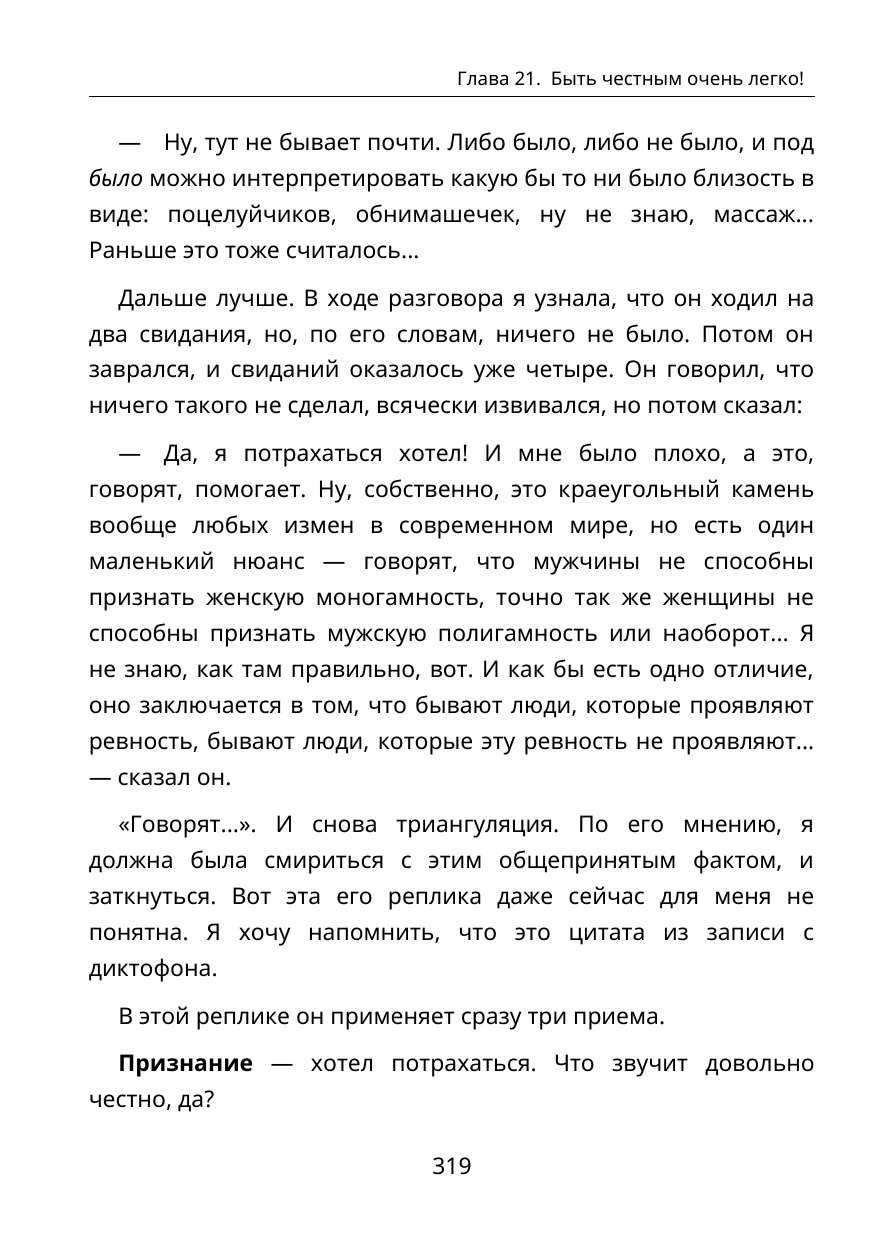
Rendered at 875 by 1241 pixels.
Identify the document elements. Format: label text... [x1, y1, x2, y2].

text Признание — хотел потрахаться. Что звучит довольно честно, да? [88, 1047, 815, 1114]
list Да, я потрахаться хотел! И мне было плохо, а это, говорят, помогает. Ну, собственно, это краеугольный камень вообще любых измен в современном мире, но есть один маленький нюанс — говорят, что мужчины не способны признать женскую моногамность, точно так же женщины не способны признать мужскую полигамность или наоборот... Я не знаю, как там правильно, вот. И как бы есть одно отличие, оно заключается в том, что бывают люди, которые проявляют ревность, бывают люди, которые эту ревность не проявляют... — сказал он. [88, 437, 815, 792]
list Ну, тут не бывает почти. Либо было, либо не было, и под было можно интерпретировать какую бы то ни было близость в виде: поцелуйчиков, обнимашечек, ну не знаю, массаж... Раньше это тоже считалось... [88, 126, 815, 265]
text Дальше лучше. В ходе разговора я узнала, что он ходил на два свидания, но, по его словам, ничего не было. Потом он заврался, и свиданий оказалось уже четыре. Он говорил, что ничего такого не сделал, всячески извивался, но потом сказал: [88, 282, 815, 421]
text «Говорят...». И снова триангуляция. По его мнению, я должна была смириться с этим общепринятым фактом, и заткнуться. Вот эта его реплика даже сейчас для меня не понятна. Я хочу напомнить, что это цитата из записи с диктофона. [88, 808, 815, 983]
text В этой реплике он применяет сразу три приема. [88, 1000, 815, 1031]
